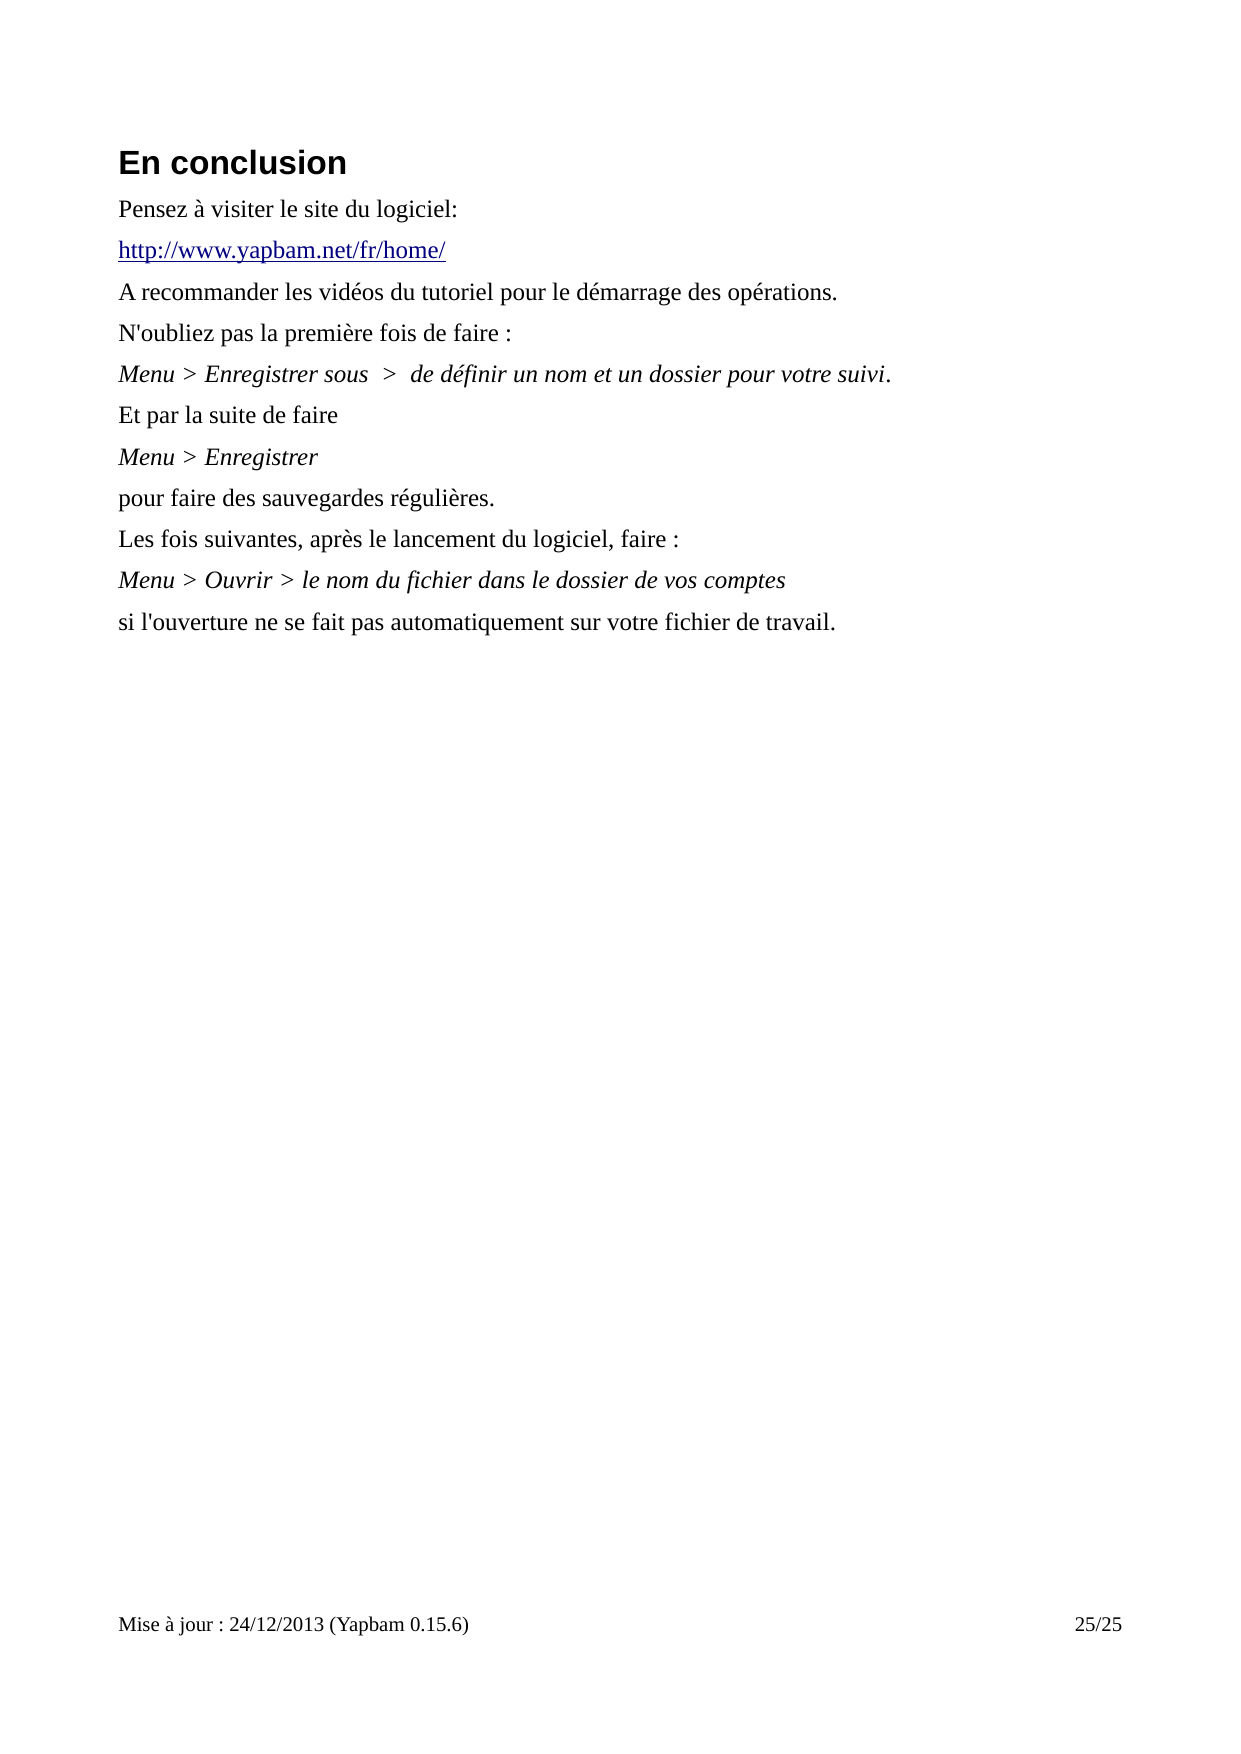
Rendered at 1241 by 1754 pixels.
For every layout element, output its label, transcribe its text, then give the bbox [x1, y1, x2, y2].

text Et par la suite de faire [118, 401, 1122, 429]
text Menu > Enregistrer sous > de définir un nom et un dossier pour votre suivi. [118, 359, 1122, 388]
subtitle En conclusion [118, 143, 1122, 182]
text Pensez à visiter le site du logiciel: [118, 194, 1122, 223]
text Menu > Enregistrer [118, 442, 1122, 471]
text N'oubliez pas la première fois de faire : [118, 318, 1122, 347]
text pour faire des sauvegardes régulières. [118, 483, 1122, 512]
text Les fois suivantes, après le lancement du logiciel, faire : [118, 524, 1122, 553]
text si l'ouverture ne se fait pas automatiquement sur votre fichier de travail. [118, 607, 1122, 636]
text A recommander les vidéos du tutoriel pour le démarrage des opérations. [118, 277, 1122, 306]
text Menu > Ouvrir > le nom du fichier dans le dossier de vos comptes [118, 566, 1122, 594]
text http://www.yapbam.net/fr/home/ [118, 236, 1122, 264]
